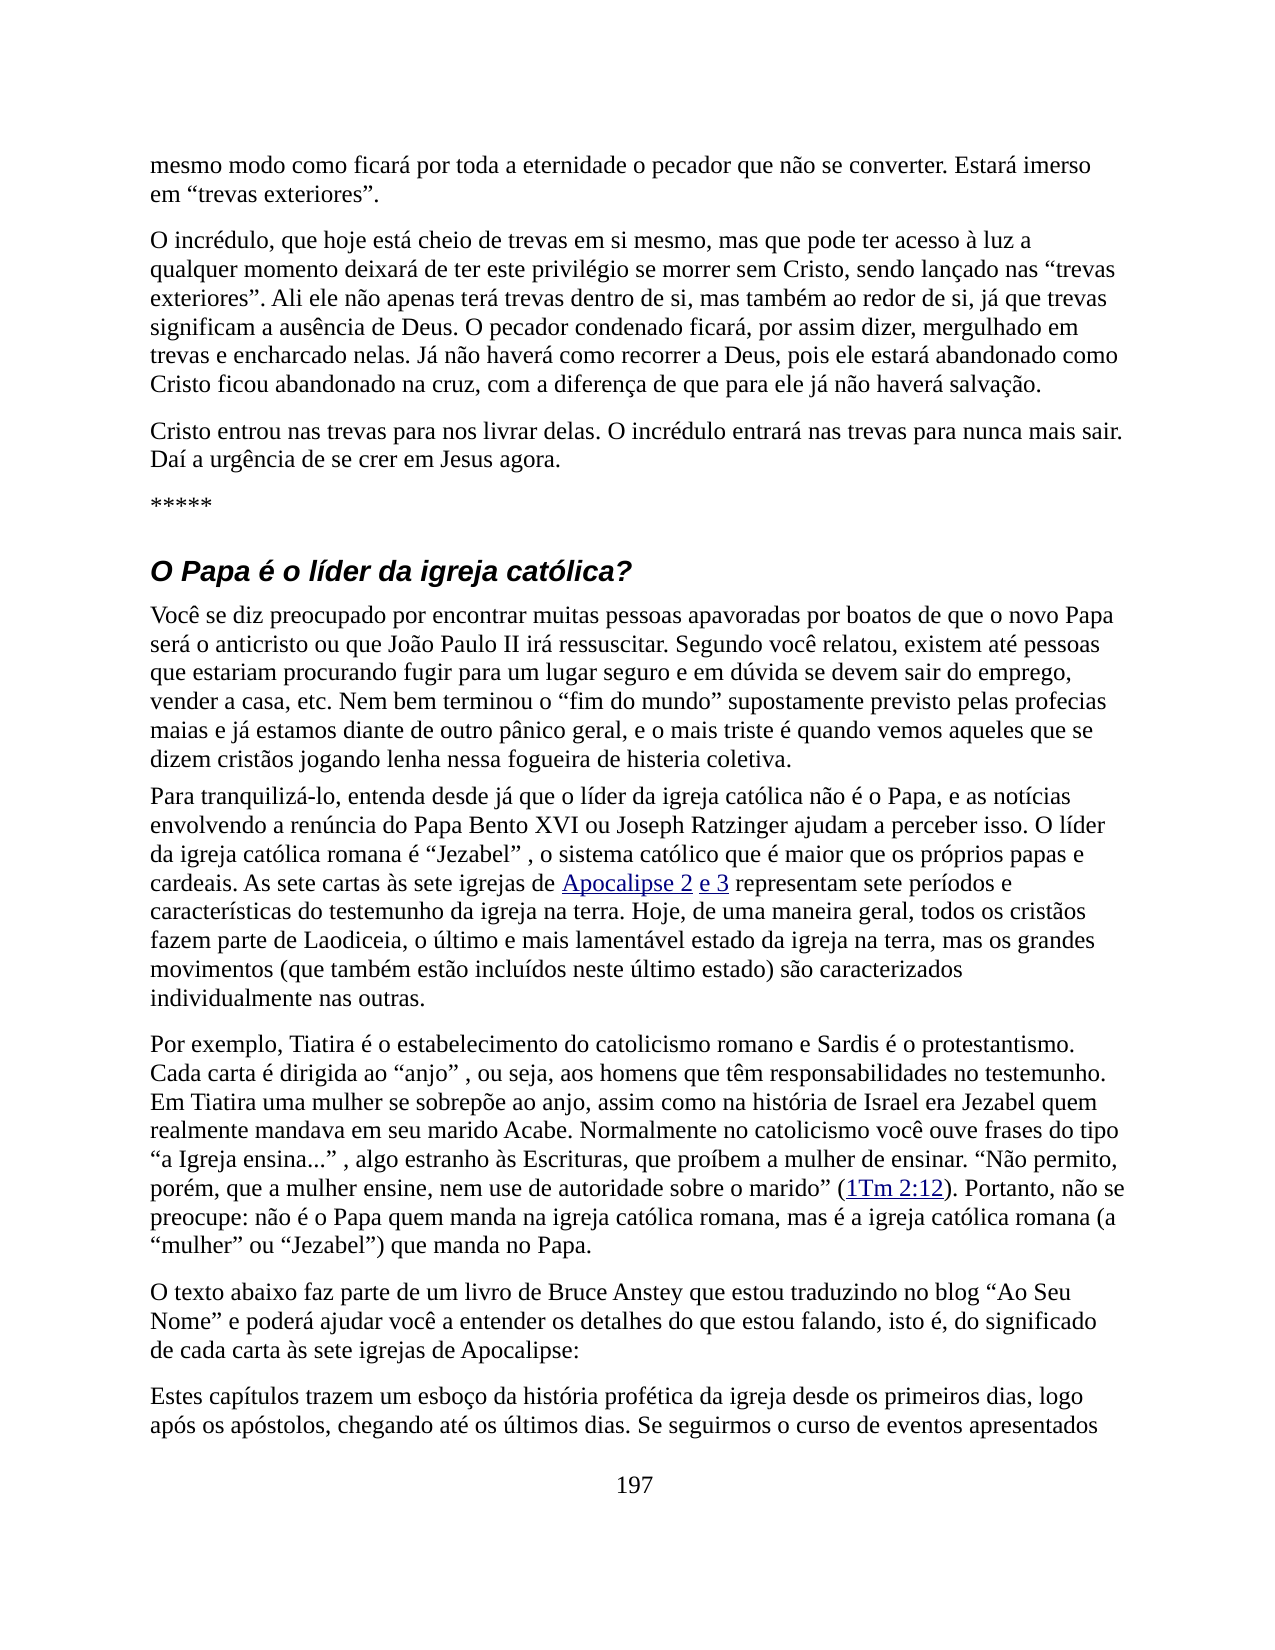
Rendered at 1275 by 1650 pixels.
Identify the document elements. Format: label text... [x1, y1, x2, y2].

subtitle O Papa é o líder da igreja católica? [150, 554, 1125, 587]
text Você se diz preocupado por encontrar muitas pessoas apavoradas por boatos de que o novo Papa será o anticristo ou que João Paulo II irá ressuscitar. Segundo você relatou, existem até pessoas que estariam procurando fugir para um lugar seguro e em dúvida se devem sair do emprego, vender a casa, etc. Nem bem terminou o “fim do mundo” supostamente previsto pelas profecias maias e já estamos diante de outro pânico geral, e o mais triste é quando vemos aqueles que se dizem cristãos jogando lenha nessa fogueira de histeria coletiva. [150, 600, 1125, 772]
text Cristo entrou nas trevas para nos livrar delas. O incrédulo entrará nas trevas para nunca mais sair. Daí a urgência de se crer em Jesus agora. [150, 416, 1125, 473]
text Para tranquilizá-lo, entenda desde já que o líder da igreja católica não é o Papa, e as notícias envolvendo a renúncia do Papa Bento XVI ou Joseph Ratzinger ajudam a perceber isso. O líder da igreja católica romana é “Jezabel” , o sistema católico que é maior que os próprios papas e cardeais. As sete cartas às sete igrejas de Apocalipse 2 e 3 representam sete períodos e características do testemunho da igreja na terra. Hoje, de uma maneira geral, todos os cristãos fazem parte de Laodiceia, o último e mais lamentável estado da igreja na terra, mas os grandes movimentos (que também estão incluídos neste último estado) são caracterizados individualmente nas outras. [150, 781, 1125, 1011]
text mesmo modo como ficará por toda a eternidade o pecador que não se converter. Estará imerso em “trevas exteriores”. [150, 150, 1125, 207]
text O texto abaixo faz parte de um livro de Bruce Anstey que estou traduzindo no blog “Ao Seu Nome” e poderá ajudar você a entender os detalhes do que estou falando, isto é, do significado de cada carta às sete igrejas de Apocalipse: [150, 1277, 1125, 1363]
text Por exemplo, Tiatira é o estabelecimento do catolicismo romano e Sardis é o protestantismo. Cada carta é dirigida ao “anjo” , ou seja, aos homens que têm responsabilidades no testemunho. Em Tiatira uma mulher se sobrepõe ao anjo, assim como na história de Israel era Jezabel quem realmente mandava em seu marido Acabe. Normalmente no catolicismo você ouve frases do tipo “a Igreja ensina...” , algo estranho às Escrituras, que proíbem a mulher de ensinar. “Não permito, porém, que a mulher ensine, nem use de autoridade sobre o marido” (1Tm 2:12). Portanto, não se preocupe: não é o Papa quem manda na igreja católica romana, mas é a igreja católica romana (a “mulher” ou “Jezabel”) que manda no Papa. [150, 1029, 1125, 1259]
text ***** [150, 491, 1125, 520]
text O incrédulo, que hoje está cheio de trevas em si mesmo, mas que pode ter acesso à luz a qualquer momento deixará de ter este privilégio se morrer sem Cristo, sendo lançado nas “trevas exteriores”. Ali ele não apenas terá trevas dentro de si, mas também ao redor de si, já que trevas significam a ausência de Deus. O pecador condenado ficará, por assim dizer, mergulhado em trevas e encharcado nelas. Já não haverá como recorrer a Deus, pois ele estará abandonado como Cristo ficou abandonado na cruz, com a diferença de que para ele já não haverá salvação. [150, 225, 1125, 398]
text Estes capítulos trazem um esboço da história profética da igreja desde os primeiros dias, logo após os apóstolos, chegando até os últimos dias. Se seguirmos o curso de eventos apresentados [150, 1381, 1125, 1439]
